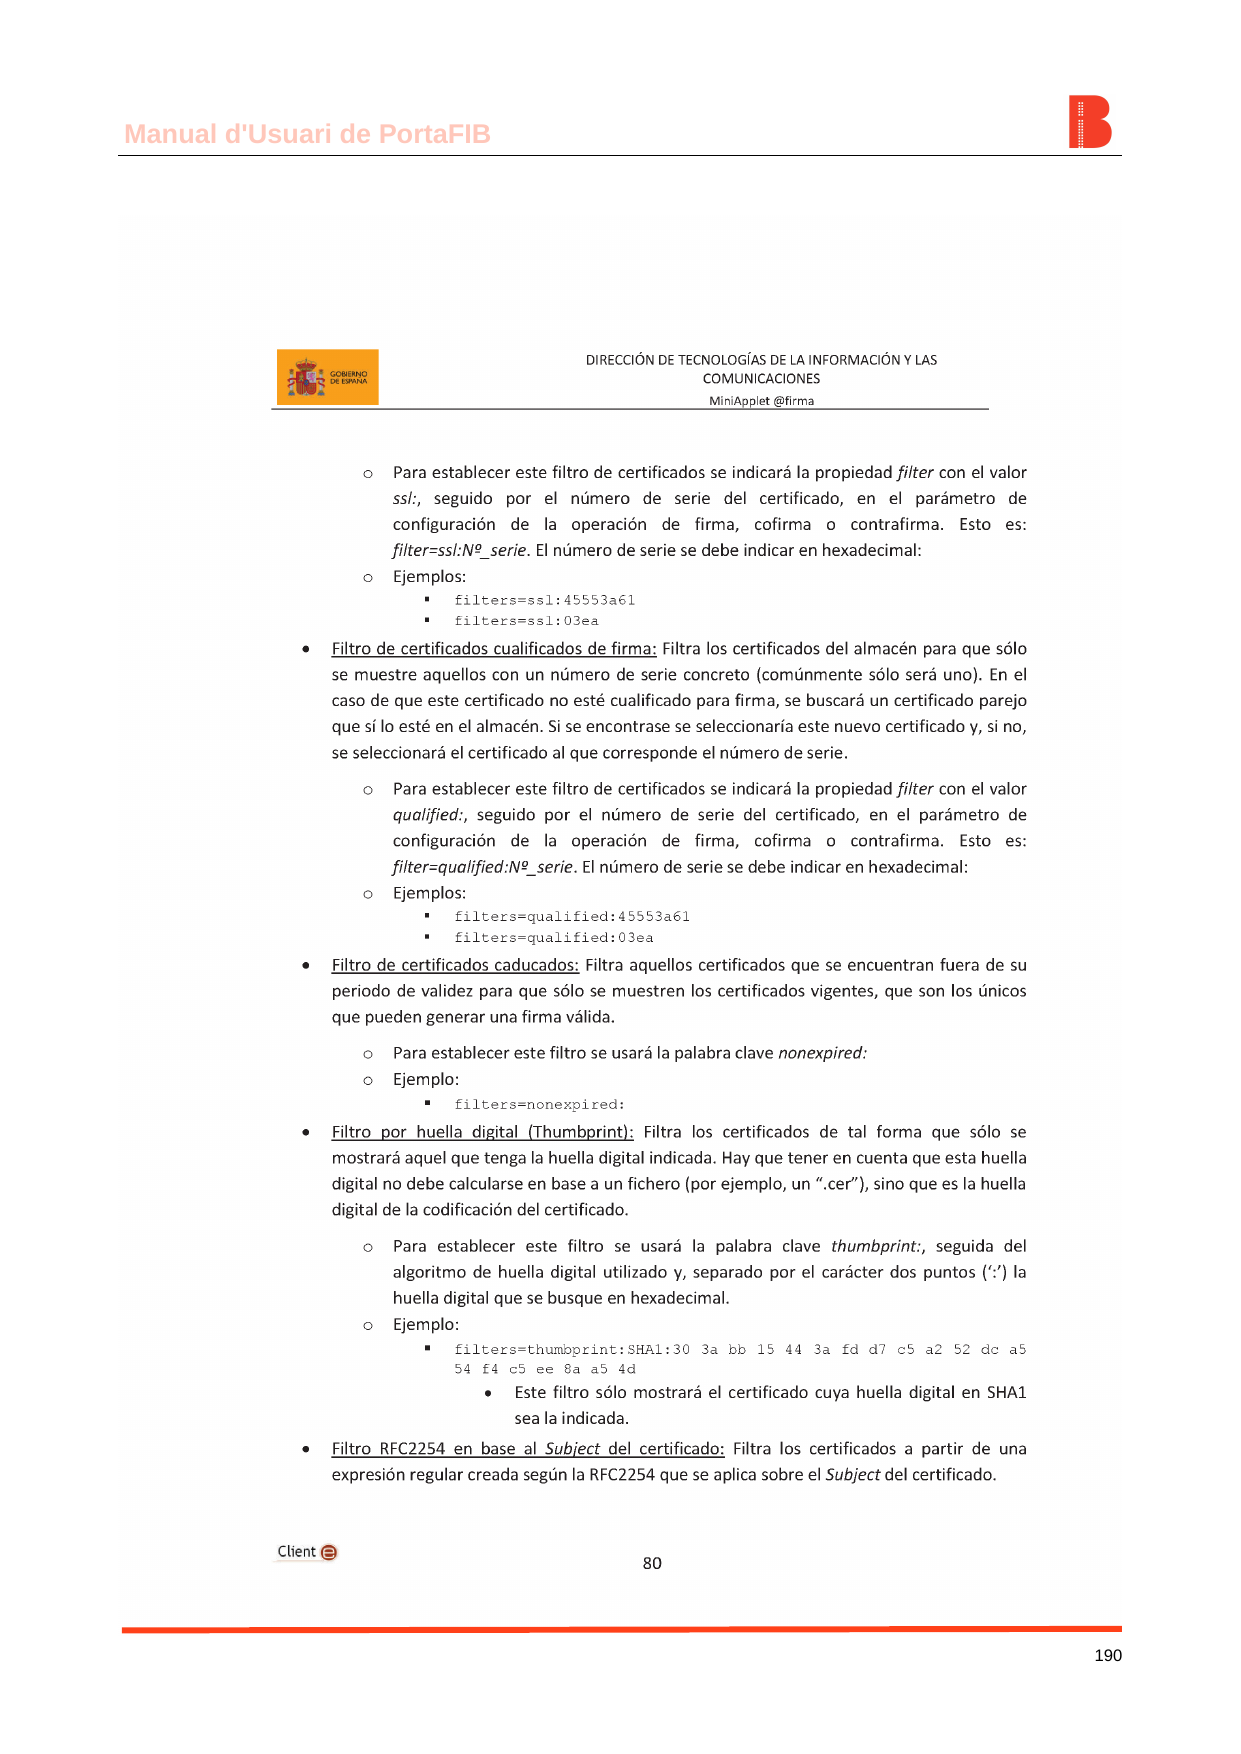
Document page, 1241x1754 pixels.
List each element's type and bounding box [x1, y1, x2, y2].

picture [1063, 94, 1117, 150]
